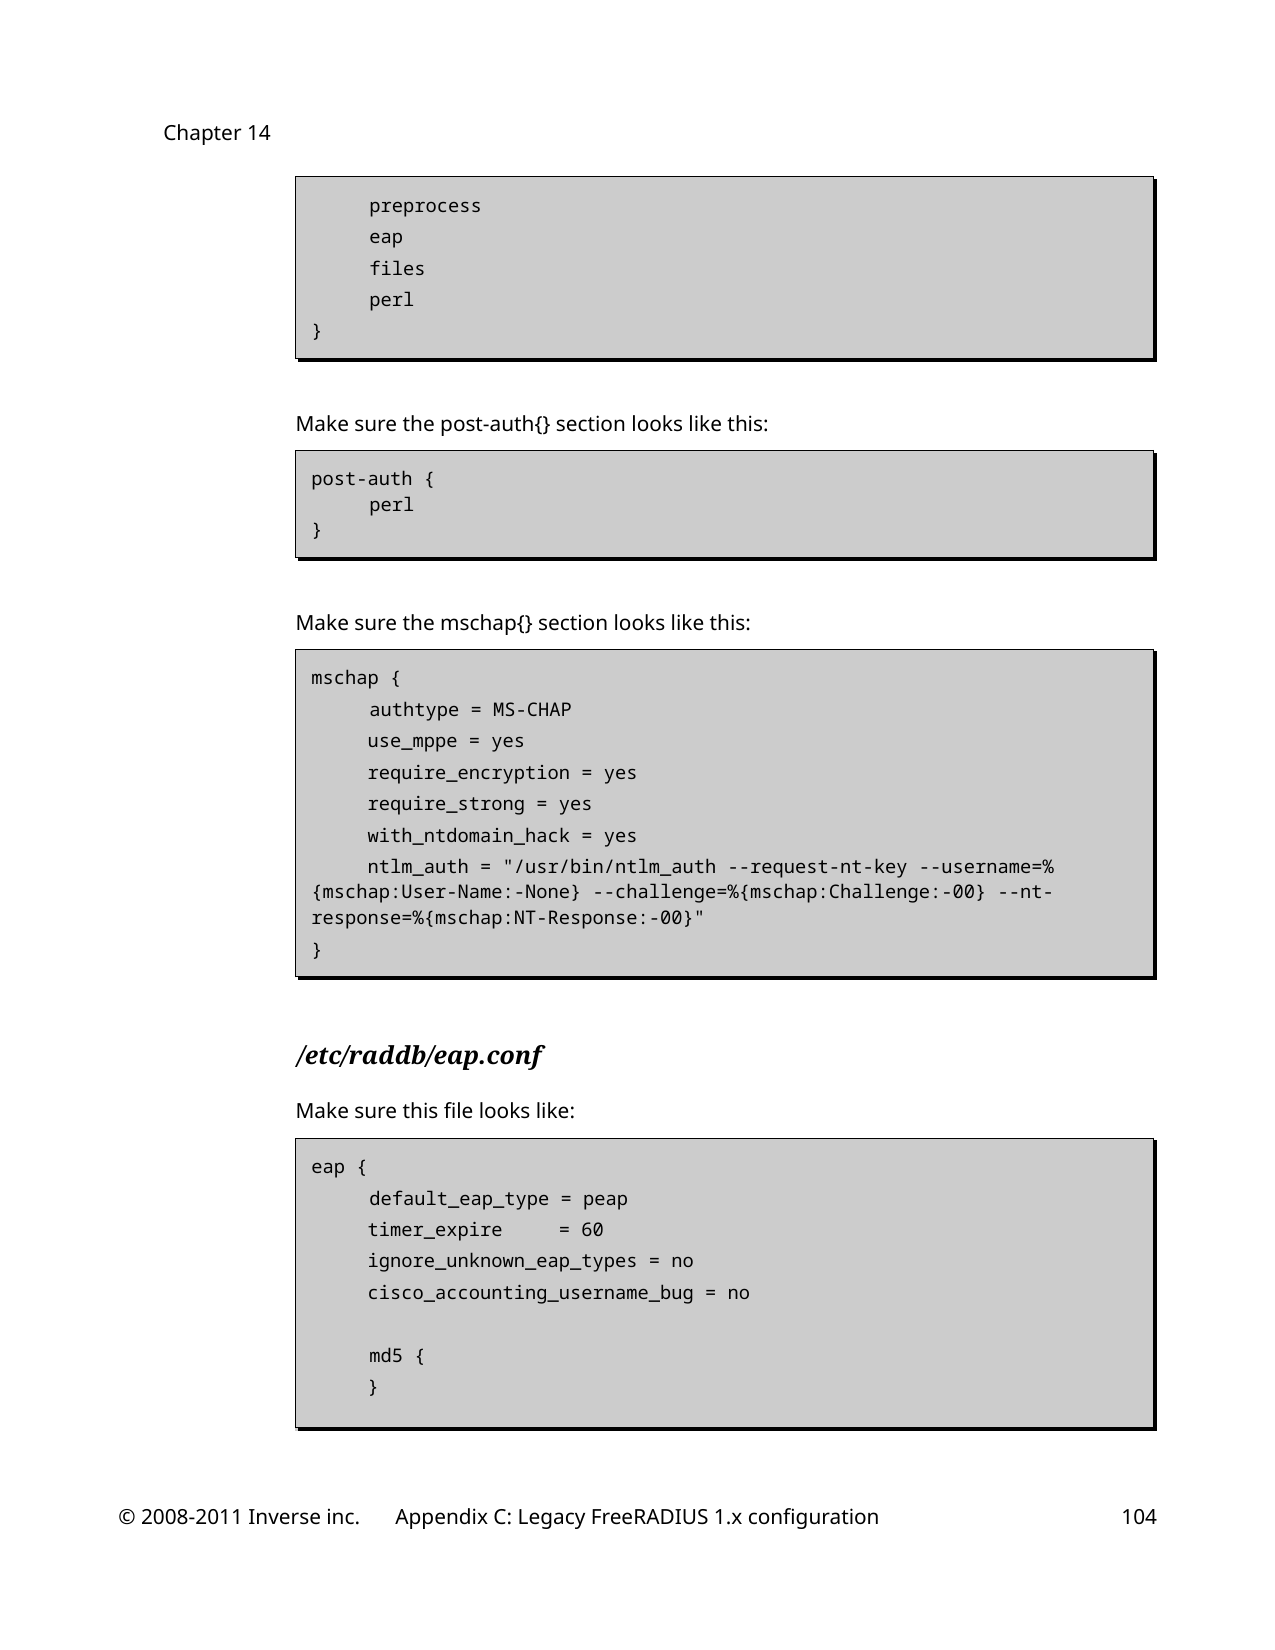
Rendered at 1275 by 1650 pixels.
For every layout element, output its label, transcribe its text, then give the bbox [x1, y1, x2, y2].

text Make sure the mschap{} section looks like this: [295, 608, 1157, 636]
text default_eap_type = peap [296, 1169, 1153, 1201]
text eap [296, 207, 1153, 239]
text } [296, 302, 1153, 358]
text md5 { [296, 1326, 1153, 1358]
text use_mppe = yes [296, 712, 1153, 743]
text require_strong = yes [296, 774, 1153, 806]
text } [296, 1358, 1153, 1389]
text timer_expire = 60 [296, 1201, 1153, 1232]
text require_encryption = yes [296, 743, 1153, 774]
text eap { [296, 1139, 1153, 1169]
text cisco_accounting_username_bug = no [296, 1263, 1153, 1295]
text ignore_unknown_eap_types = no [296, 1232, 1153, 1263]
text perl [296, 270, 1153, 302]
text with_ntdomain_hack = yes [296, 806, 1153, 837]
text mschap { [296, 650, 1153, 680]
text Make sure the post-auth{} section looks like this: [295, 409, 1157, 437]
subtitle /etc/raddb/eap.conf [260, 1038, 1157, 1072]
text preprocess [296, 177, 1153, 207]
text } [296, 920, 1153, 976]
text post-auth { perl } [296, 451, 1153, 557]
text authtype = MS-CHAP [296, 680, 1153, 712]
text Make sure this file looks like: [295, 1097, 1157, 1125]
text files [296, 239, 1153, 270]
text ntlm_auth = "/usr/bin/ntlm_auth --request-nt-key --username=%{mschap:User-Name:-None} --challenge=%{mschap:Challenge:-00} --nt-response=%{mschap:NT-Response:-00}" [296, 837, 1153, 920]
